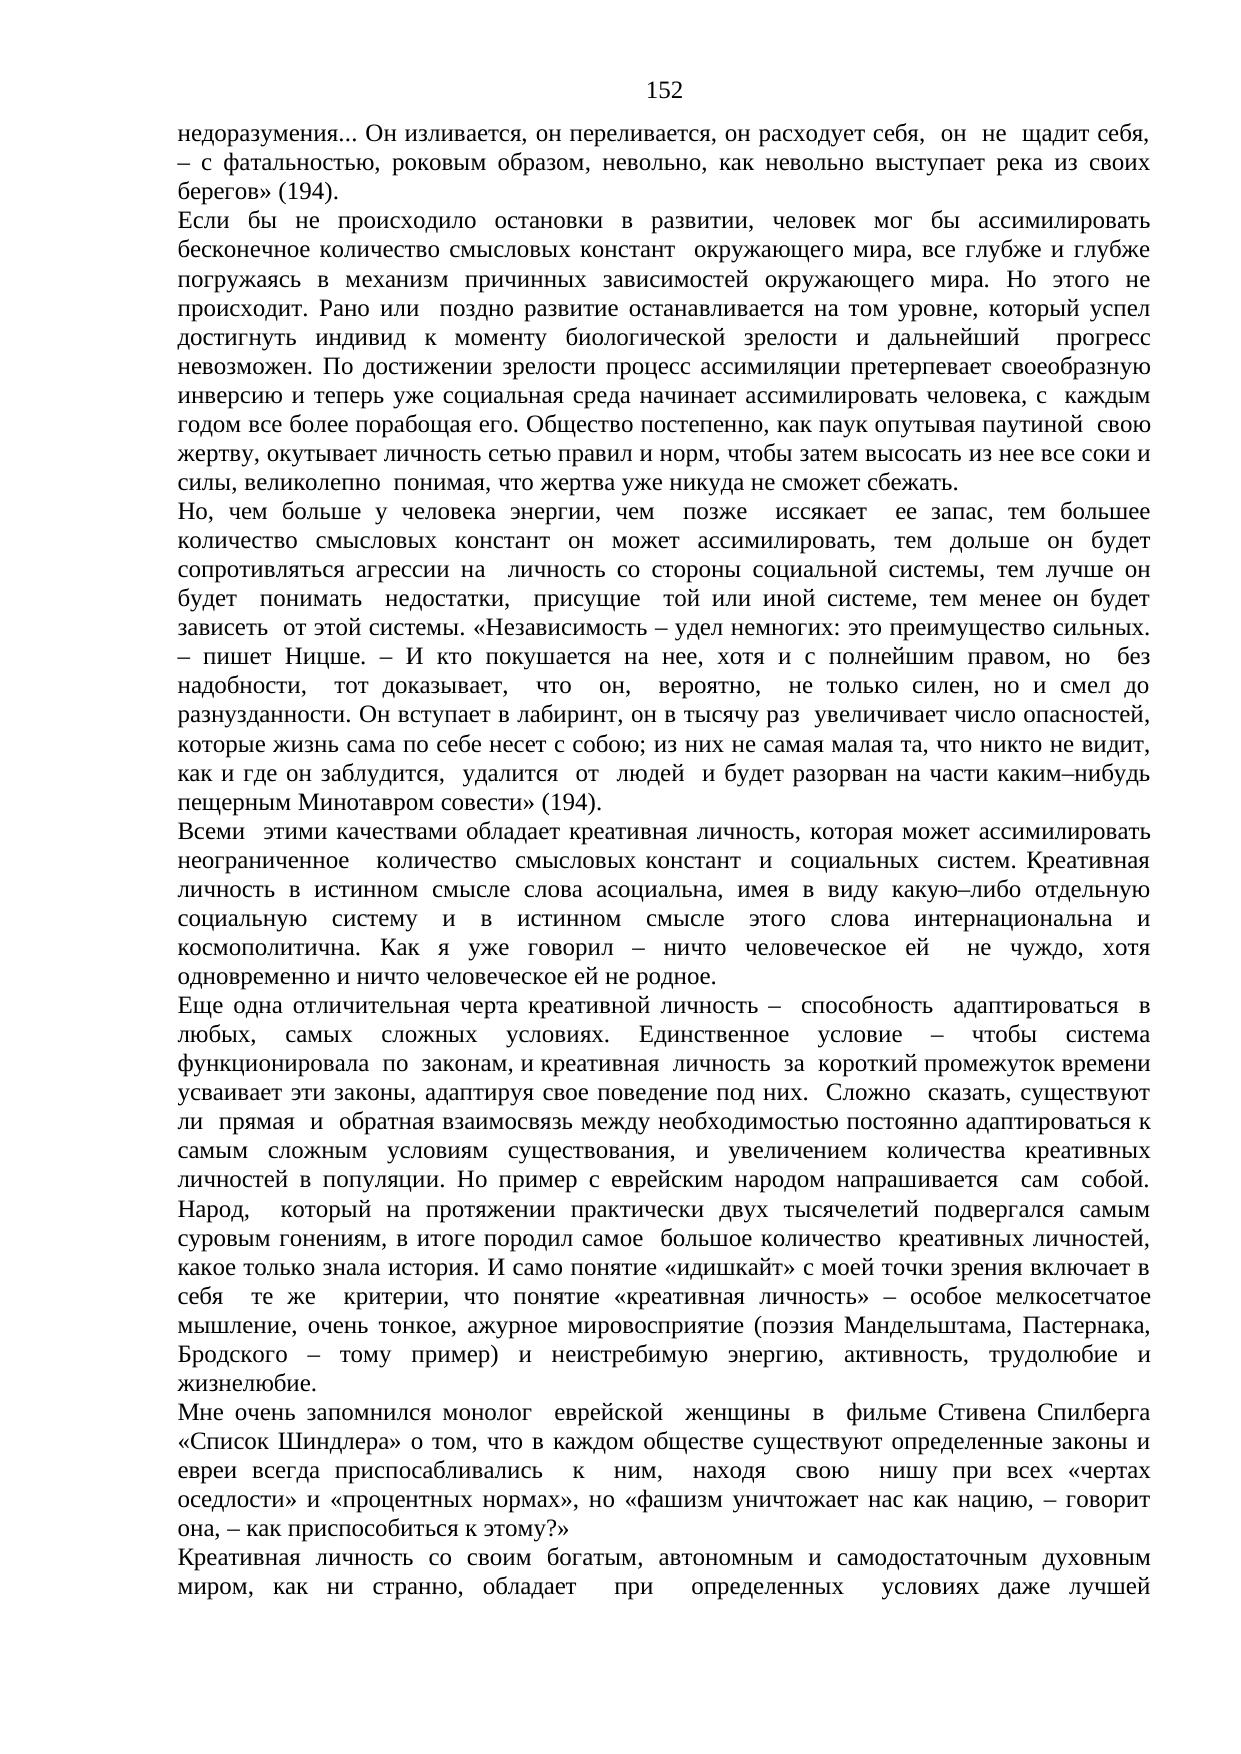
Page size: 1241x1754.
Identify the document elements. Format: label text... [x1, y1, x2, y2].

text Мне очень запомнился монолог еврейской женщины в фильме Стивена Спилберга «Список Шиндлера» о том, что в каждом обществе существуют определенные законы и евреи всегда приспосабливались к ним, находя свою нишу при всех «чертах оседлости» и «процентных нормах», но «фашизм уничтожает нас как нацию, – говорит она, – как приспособиться к этому?» [177, 1397, 1152, 1542]
text Еще одна отличительная черта креативной личность – способность адаптироваться в любых, самых сложных условиях. Единственное условие – чтобы система функционировала по законам, и креативная личность за короткий промежуток времени усваивает эти законы, адаптируя свое поведение под них. Сложно сказать, существуют ли прямая и обратная взаимосвязь между необходимостью постоянно адаптироваться к самым сложным условиям существования, и увеличением количества креативных личностей в популяции. Но пример с еврейским народом напрашивается сам собой. Народ, который на протяжении практически двух тысячелетий подвергался самым суровым гонениям, в итоге породил самое большое количество креативных личностей, какое только знала история. И само понятие «идишкайт» с моей точки зрения включает в себя те же критерии, что понятие «креативная личность» – особое мелкосетчатое мышление, очень тонкое, ажурное мировосприятие (поэзия Мандельштама, Пастернака, Бродского – тому пример) и неистребимую энергию, активность, трудолюбие и жизнелюбие. [177, 990, 1152, 1397]
text Креативная личность со своим богатым, автономным и самодостаточным духовным миром, как ни странно, обладает при определенных условиях даже лучшей [177, 1542, 1152, 1600]
text Если бы не происходило остановки в развитии, человек мог бы ассимилировать бесконечное количество смысловых констант окружающего мира, все глубже и глубже погружаясь в механизм причинных зависимостей окружающего мира. Но этого не происходит. Рано или поздно развитие останавливается на том уровне, который успел достигнуть индивид к моменту биологической зрелости и дальнейший прогресс невозможен. По достижении зрелости процесс ассимиляции претерпевает своеобразную инверсию и теперь уже социальная среда начинает ассимилировать человека, с каждым годом все более порабощая его. Общество постепенно, как паук опутывая паутиной свою жертву, окутывает личность сетью правил и норм, чтобы затем высосать из нее все соки и силы, великолепно понимая, что жертва уже никуда не сможет сбежать. [177, 205, 1152, 496]
text Всеми этими качествами обладает креативная личность, которая может ассимилировать неограниченное количество смысловых констант и социальных систем. Креативная личность в истинном смысле слова асоциальна, имея в виду какую–либо отдельную социальную систему и в истинном смысле этого слова интернациональна и космополитична. Как я уже говорил – ничто человеческое ей не чуждо, хотя одновременно и ничто человеческое ей не родное. [177, 816, 1152, 990]
text Но, чем больше у человека энергии, чем позже иссякает ее запас, тем большее количество смысловых констант он может ассимилировать, тем дольше он будет сопротивляться агрессии на личность со стороны социальной системы, тем лучше он будет понимать недостатки, присущие той или иной системе, тем менее он будет зависеть от этой системы. «Независимость – удел немногих: это преимущество сильных. – пишет Ницше. – И кто покушается на нее, хотя и с полнейшим правом, но без надобности, тот доказывает, что он, вероятно, не только силен, но и смел до разнузданности. Он вступает в лабиринт, он в тысячу раз увеличивает число опасностей, которые жизнь сама по себе несет с собою; из них не самая малая та, что никто не видит, как и где он заблудится, удалится от людей и будет разорван на части каким–нибудь пещерным Минотавром совести» (194). [177, 496, 1152, 816]
text недоразумения... Он изливается, он переливается, он расходует себя, он не щадит себя, – с фатальностью, роковым образом, невольно, как невольно выступает река из своих берегов» (194). [177, 118, 1152, 205]
